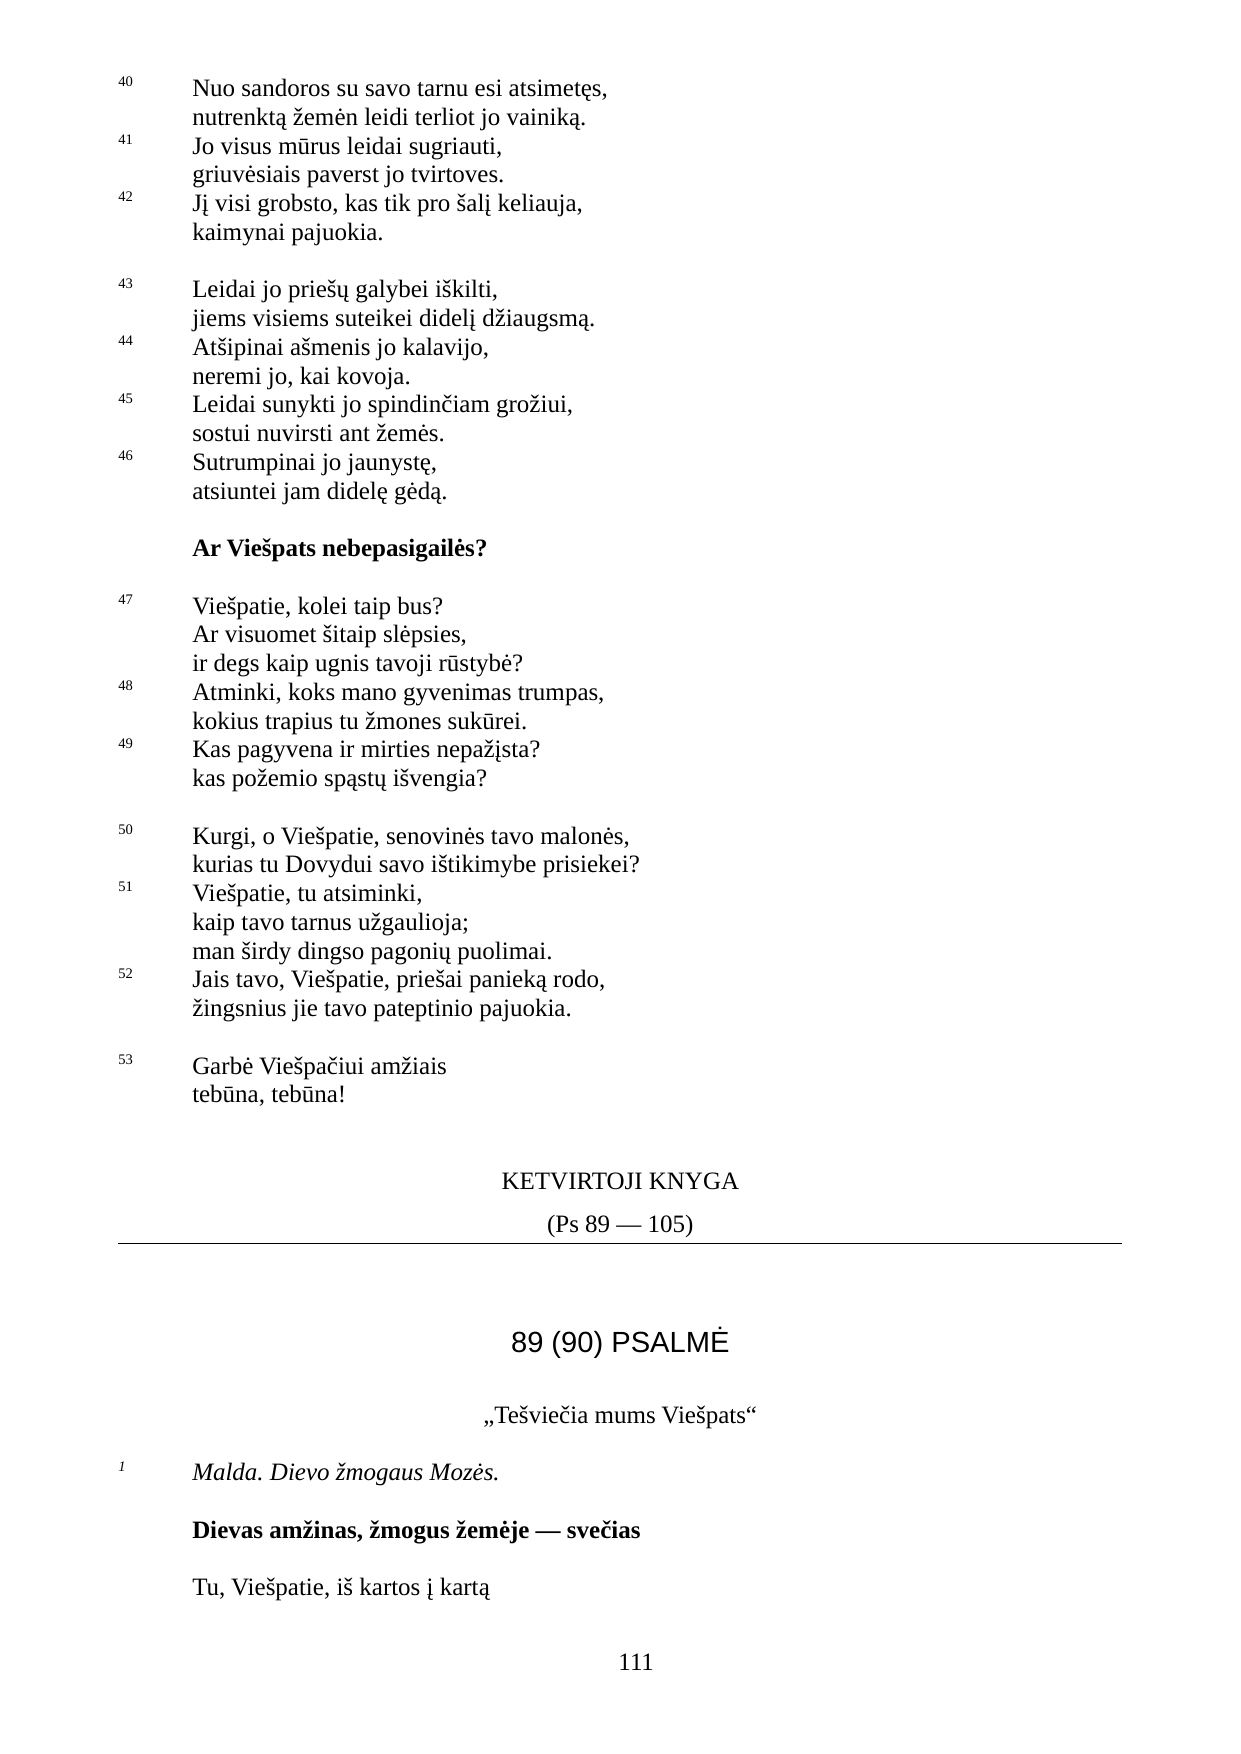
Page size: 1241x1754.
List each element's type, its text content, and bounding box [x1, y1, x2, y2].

text Ar Viešpats nebepasigailės? [118, 533, 1122, 562]
text 45 Leidai sunykti jo spindinčiam grožiui, [118, 389, 1122, 418]
subtitle 89 (90) PSALMĖ [118, 1325, 1122, 1359]
text 40 Nuo sandoros su savo tarnu esi atsimetęs, [118, 73, 1122, 102]
text kas požemio spąstų išvengia? [118, 763, 1122, 792]
text man širdy dingso pagonių puolimai. [118, 936, 1122, 964]
text Tu, Viešpatie, iš kartos į kartą [118, 1572, 1122, 1601]
text 51 Viešpatie, tu atsiminki, [118, 878, 1122, 907]
text nutrenktą žemėn leidi terliot jo vainiką. [118, 102, 1122, 131]
text 48 Atminki, koks mano gyvenimas trumpas, [118, 677, 1122, 706]
text 47 Viešpatie, kolei taip bus? [118, 591, 1122, 619]
text atsiuntei jam didelę gėdą. [118, 476, 1122, 504]
text griuvėsiais paverst jo tvirtoves. [118, 159, 1122, 188]
text 52 Jais tavo, Viešpatie, priešai panieką rodo, [118, 964, 1122, 993]
text ir degs kaip ugnis tavoji rūstybė? [118, 648, 1122, 677]
text kurias tu Dovydui savo ištikimybe prisiekei? [118, 849, 1122, 878]
text Dievas amžinas, žmogus žemėje — svečias [118, 1515, 1122, 1544]
text 41 Jo visus mūrus leidai sugriauti, [118, 131, 1122, 159]
text tebūna, tebūna! [118, 1079, 1122, 1108]
text 42 Jį visi grobsto, kas tik pro šalį keliauja, [118, 188, 1122, 217]
text 46 Sutrumpinai jo jaunystę, [118, 447, 1122, 476]
text neremi jo, kai kovoja. [118, 361, 1122, 389]
text 1 Malda. Dievo žmogaus Mozės. [118, 1457, 1122, 1486]
text kaimynai pajuokia. [118, 217, 1122, 246]
text jiems visiems suteikei didelį džiaugsmą. [118, 303, 1122, 332]
text KETVIRTOJI KNYGA [118, 1166, 1122, 1194]
text 50 Kurgi, o Viešpatie, senovinės tavo malonės, [118, 821, 1122, 849]
text sostui nuvirsti ant žemės. [118, 418, 1122, 447]
text kokius trapius tu žmones sukūrei. [118, 706, 1122, 734]
text kaip tavo tarnus užgaulioja; [118, 907, 1122, 936]
text Ar visuomet šitaip slėpsies, [118, 619, 1122, 648]
text žingsnius jie tavo pateptinio pajuokia. [118, 993, 1122, 1022]
text (Ps 89 — 105) [118, 1209, 1122, 1243]
text „Tešviečia mums Viešpats“ [118, 1400, 1122, 1429]
text 43 Leidai jo priešų galybei iškilti, [118, 274, 1122, 303]
text 53 Garbė Viešpačiui amžiais [118, 1051, 1122, 1079]
text 44 Atšipinai ašmenis jo kalavijo, [118, 332, 1122, 361]
text 49 Kas pagyvena ir mirties nepažįsta? [118, 734, 1122, 763]
